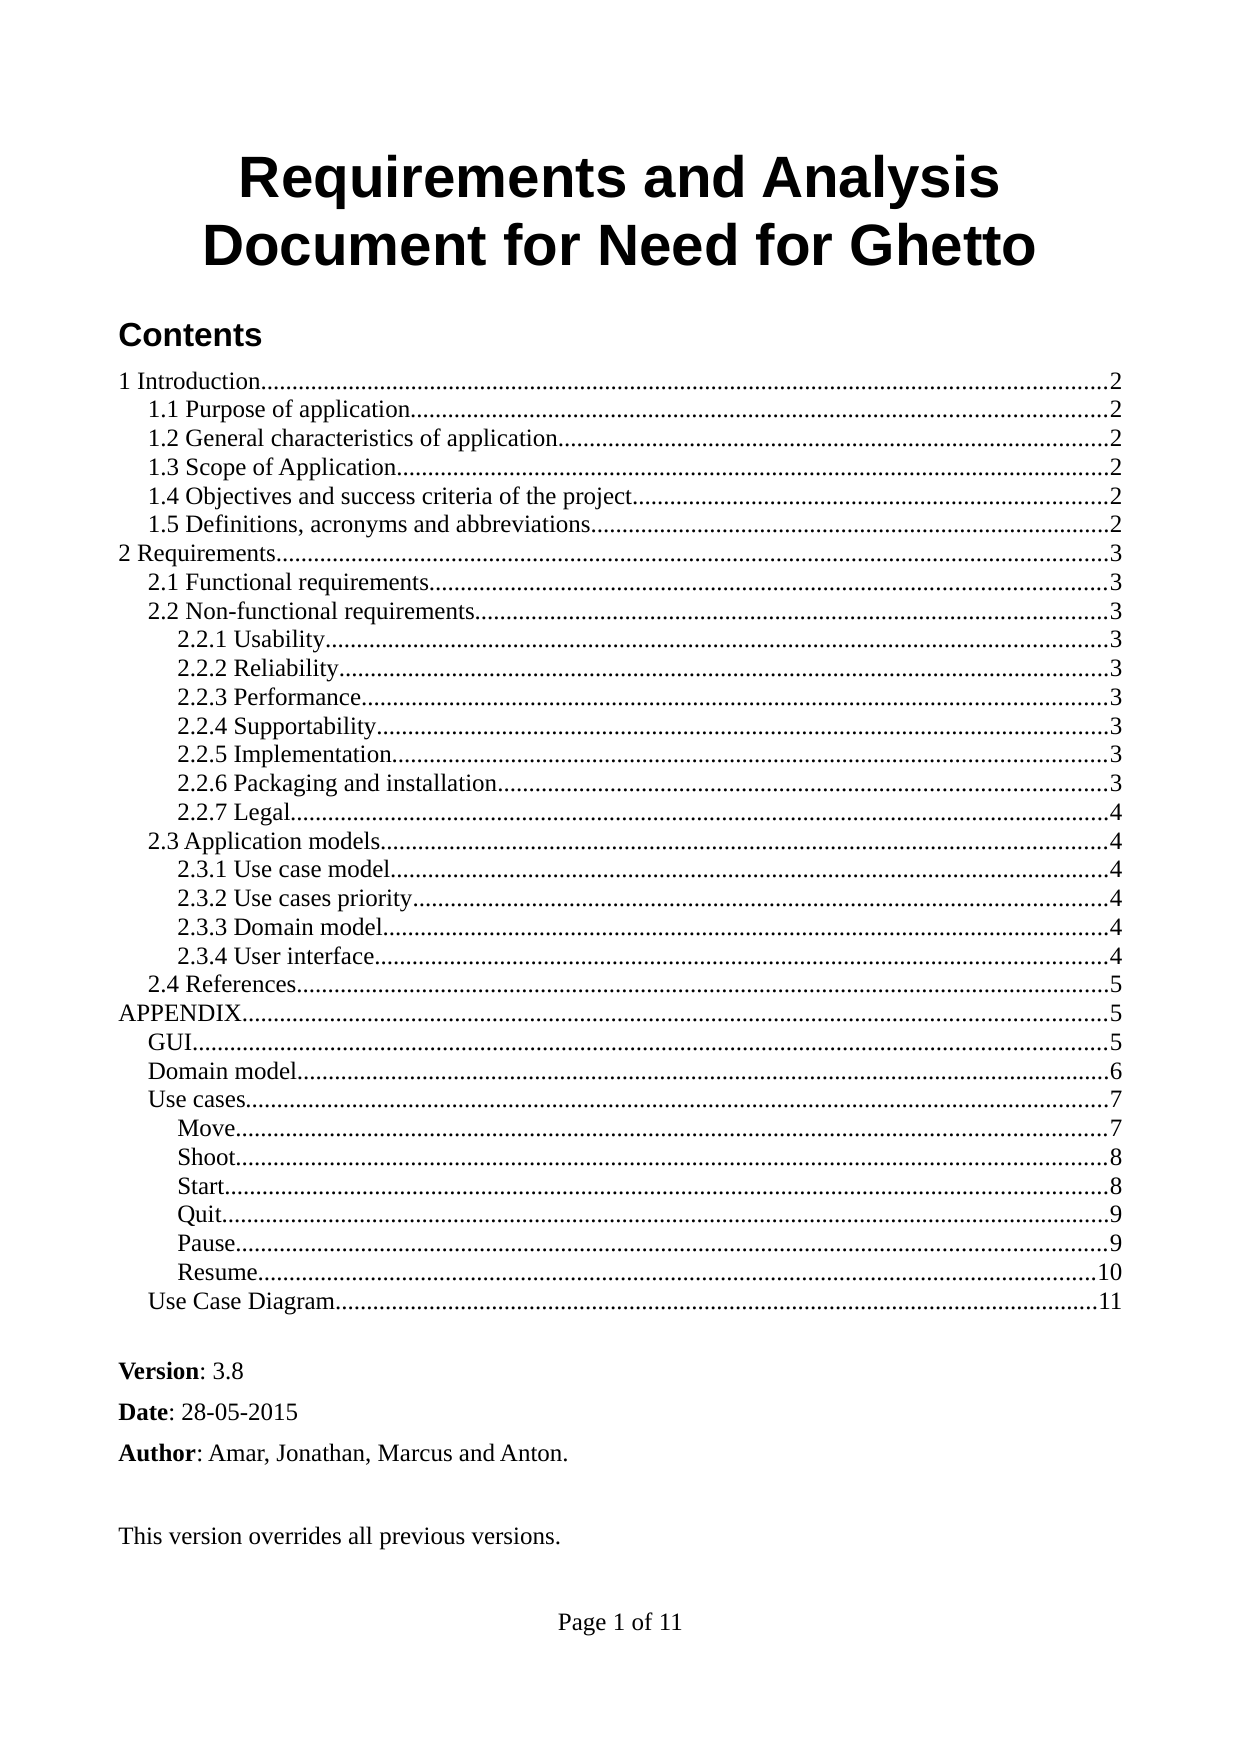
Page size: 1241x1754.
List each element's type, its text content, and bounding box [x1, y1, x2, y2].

text 2.2.1 Usability 3 [177, 624, 1122, 653]
text 2.2 Non-functional requirements 3 [148, 596, 1122, 624]
text 2.3.4 User interface 4 [177, 941, 1122, 969]
text 2.3.3 Domain model 4 [177, 912, 1122, 941]
text Start 8 [177, 1171, 1122, 1199]
text Use Case Diagram 11 [148, 1286, 1122, 1314]
text This version overrides all previous versions. [118, 1521, 1122, 1549]
text 2.2.5 Implementation 3 [177, 739, 1122, 768]
text 2.2.3 Performance 3 [177, 682, 1122, 711]
subtitle Contents [118, 315, 1122, 353]
text GUI 5 [148, 1027, 1122, 1056]
text Move 7 [177, 1113, 1122, 1142]
text Resume 10 [177, 1257, 1122, 1286]
text 1.2 General characteristics of application 2 [148, 423, 1122, 452]
text 2.3 Application models 4 [148, 826, 1122, 854]
text 2.4 References 5 [148, 969, 1122, 998]
text Shoot 8 [177, 1142, 1122, 1171]
text Domain model 6 [148, 1056, 1122, 1084]
text 2.3.1 Use case model 4 [177, 854, 1122, 883]
text 1 Introduction 2 [118, 366, 1122, 394]
text Quit 9 [177, 1199, 1122, 1228]
text Pause 9 [177, 1228, 1122, 1257]
text APPENDIX 5 [118, 998, 1122, 1027]
text 2.1 Functional requirements 3 [148, 567, 1122, 596]
text 2 Requirements 3 [118, 538, 1122, 567]
text 1.1 Purpose of application 2 [148, 394, 1122, 423]
title Requirements and Analysis Document for Need for Ghetto [118, 143, 1122, 277]
text Version: 3.8 [118, 1356, 1122, 1384]
text Date: 28-05-2015 [118, 1397, 1122, 1426]
text 2.3.2 Use cases priority 4 [177, 883, 1122, 912]
text 2.2.7 Legal 4 [177, 797, 1122, 826]
text 1.5 Definitions, acronyms and abbreviations 2 [148, 509, 1122, 538]
text 1.4 Objectives and success criteria of the project 2 [148, 481, 1122, 509]
text 2.2.6 Packaging and installation 3 [177, 768, 1122, 797]
text 2.2.4 Supportability 3 [177, 711, 1122, 739]
text Author: Amar, Jonathan, Marcus and Anton. [118, 1438, 1122, 1467]
text 2.2.2 Reliability 3 [177, 653, 1122, 682]
text 1.3 Scope of Application 2 [148, 452, 1122, 481]
text Use cases 7 [148, 1084, 1122, 1113]
